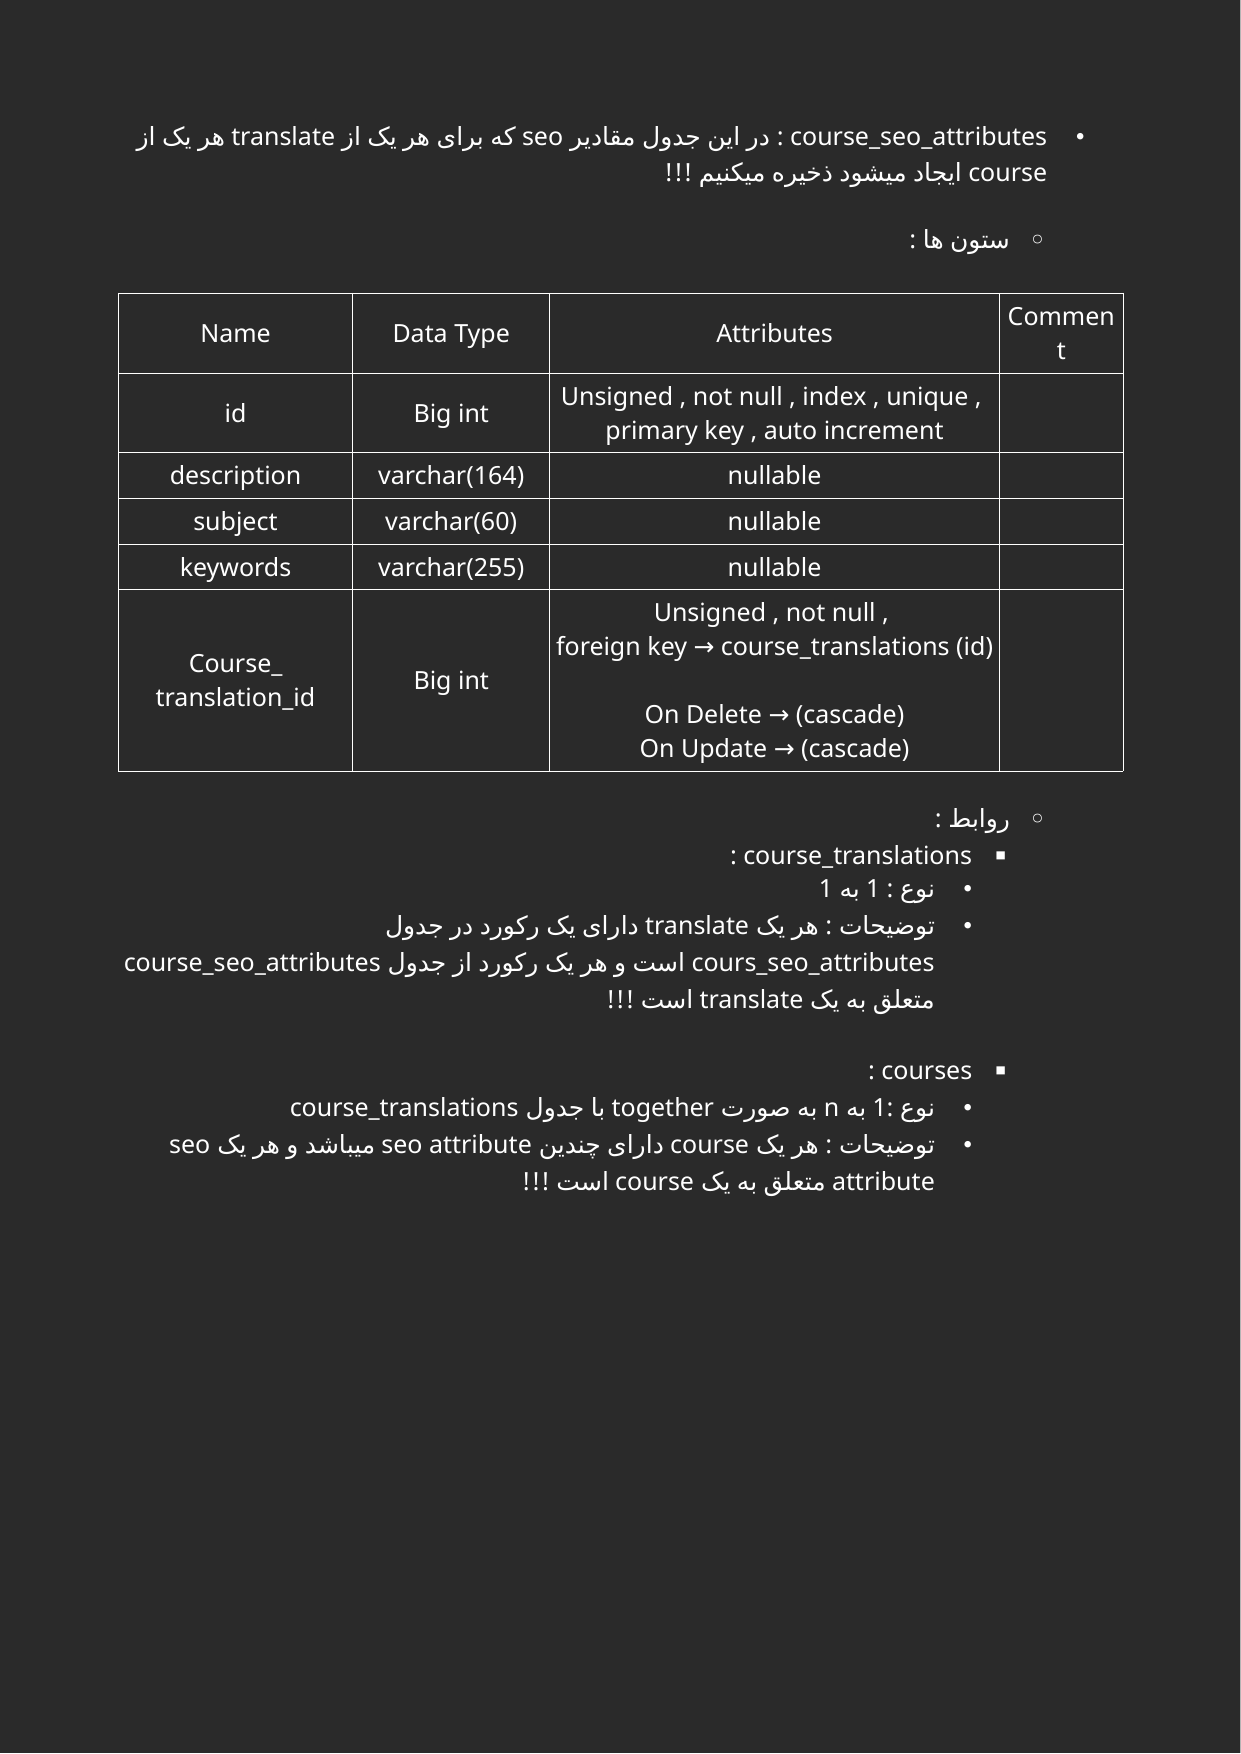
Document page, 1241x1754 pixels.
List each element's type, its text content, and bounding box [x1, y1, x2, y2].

table_cell varchar(255) [353, 545, 549, 589]
list course_translations : [118, 838, 1010, 875]
table_cell [1000, 374, 1123, 452]
table_header Attributes [550, 294, 999, 372]
table_cell Big int [353, 374, 549, 452]
list courses : [118, 1052, 1010, 1089]
table_cell nullable [550, 545, 999, 589]
list cours_seo_attributes است و هر یک رکورد از جدول course_seo_attributes متعلق به یک translate است !!!‌ [118, 944, 972, 1018]
table_cell description [119, 453, 352, 498]
list course_seo_attributes : در این جدول مقادیر seo که برای هر یک از translate هر یک از course ایجاد میشود ذخیره میکنیم !!! [118, 118, 1085, 192]
table_cell varchar(164) [353, 453, 549, 498]
table_cell id [119, 374, 352, 452]
table_cell keywords [119, 545, 352, 589]
table_cell Unsigned , not null , index , unique , primary key , auto increment [550, 374, 999, 452]
table_cell [1000, 453, 1123, 498]
table_cell [1000, 545, 1123, 589]
table_header Name [119, 294, 352, 372]
table_cell subject [119, 499, 352, 543]
table_header Comment [1000, 294, 1123, 372]
list نوع :‌1 به n به صورت together با جدول course_translations [118, 1089, 972, 1126]
list ستون ها :‌ [118, 226, 1047, 259]
table_cell nullable [550, 453, 999, 498]
table_cell nullable [550, 499, 999, 543]
list نوع :‌ 1 به 1 [118, 875, 972, 907]
list توضیحات :‌ هر یک translate دارای یک رکورد در جدول [118, 907, 972, 944]
table_cell Unsigned , not null , foreign key → course_translations (id) On Delete → (cascade) On Update → (cascade) [550, 590, 999, 771]
table_cell [1000, 590, 1123, 771]
list روابط :‌ [118, 805, 1047, 838]
table_cell [1000, 499, 1123, 543]
table_cell varchar(60) [353, 499, 549, 543]
table_cell Course_ translation_id [119, 590, 352, 771]
list توضیحات :‌ هر یک course دارای چندین seo attribute میباشد و هر یک seo attribute متعلق به یک course است !!! [118, 1126, 972, 1200]
table_cell Big int [353, 590, 549, 771]
table_header Data Type [353, 294, 549, 372]
